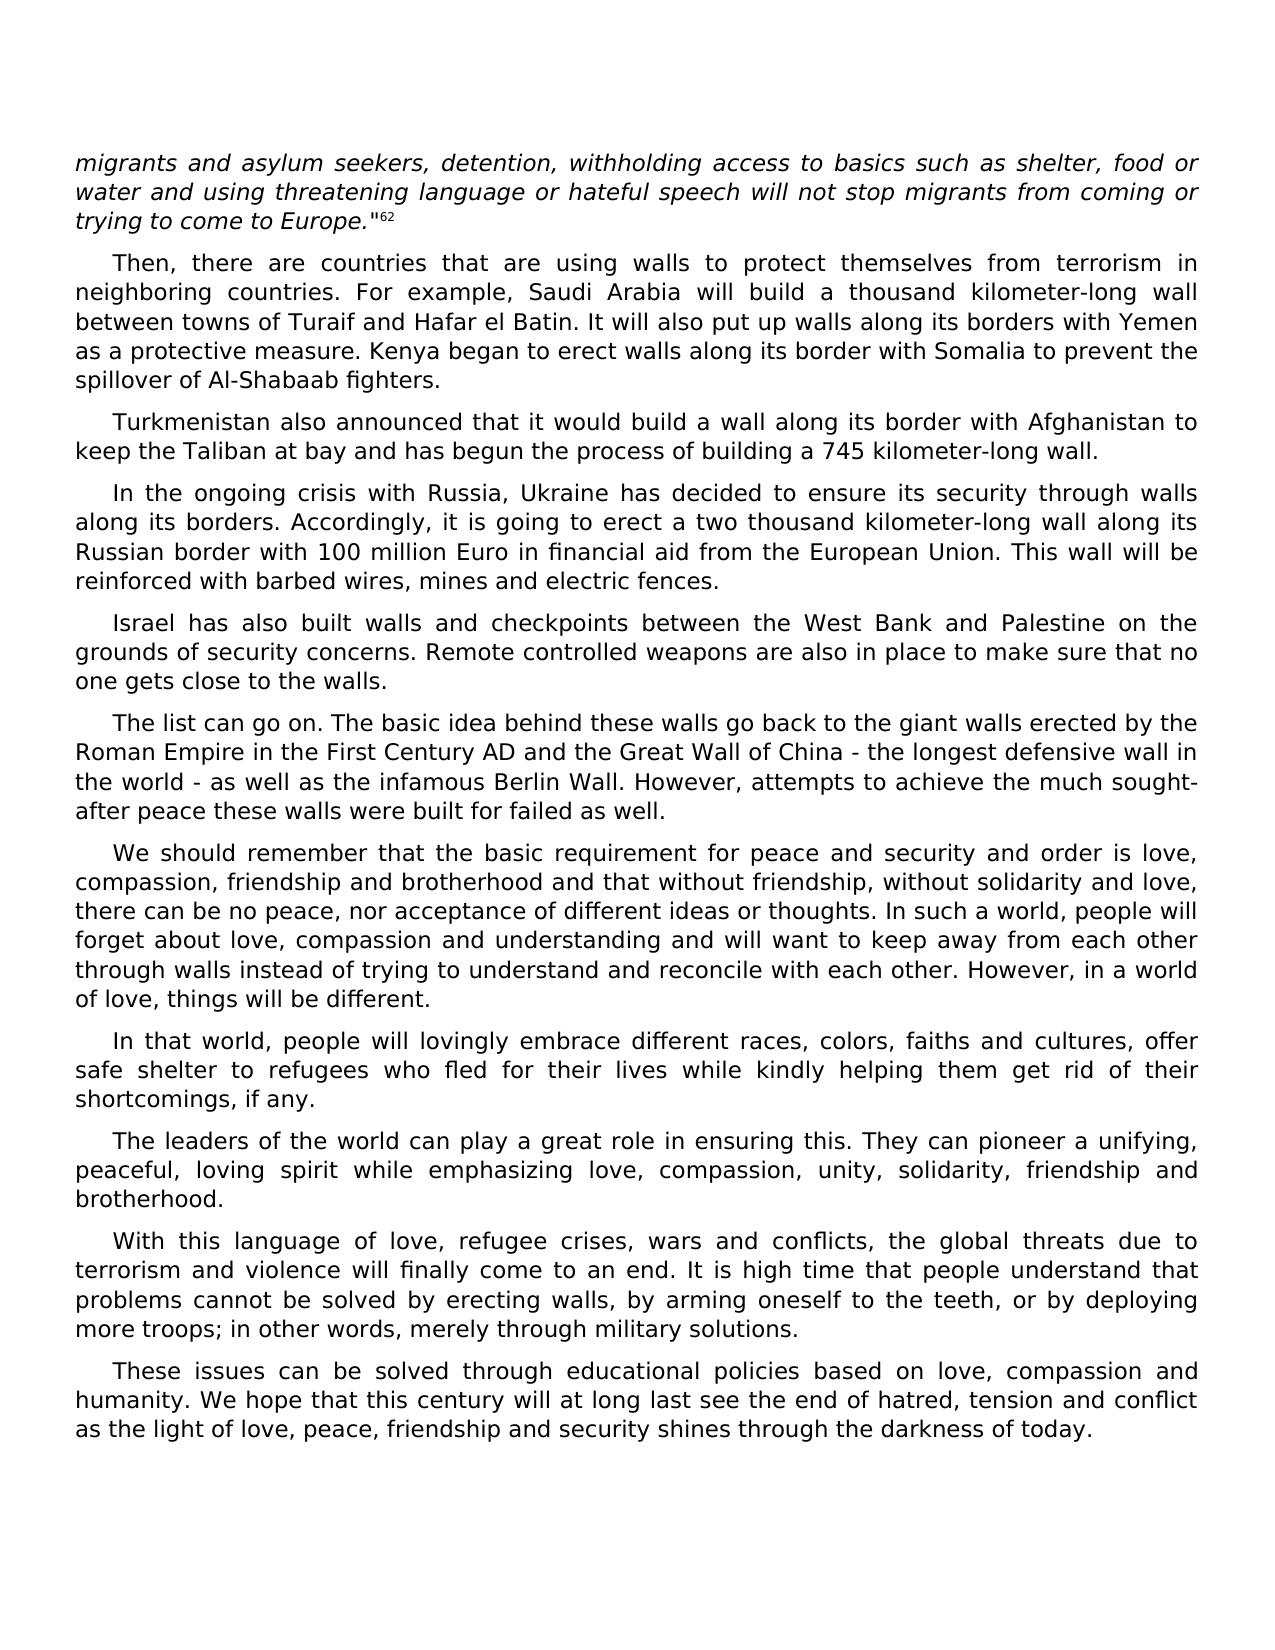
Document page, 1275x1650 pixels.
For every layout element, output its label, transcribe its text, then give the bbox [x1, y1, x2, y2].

text The list can go on. The basic idea behind these walls go back to the giant walls erected by the Roman Empire in the First Century AD and the Great Wall of China - the longest defensive wall in the world - as well as the infamous Berlin Wall. However, attempts to achieve the much sought-after peace these walls were built for failed as well. [75, 710, 1200, 824]
text Israel has also built walls and checkpoints between the West Bank and Palestine on the grounds of security concerns. Remote controlled weapons are also in place to make sure that no one gets close to the walls. [75, 610, 1200, 695]
text We should remember that the basic requirement for peace and security and order is love, compassion, friendship and brotherhood and that without friendship, without solidarity and love, there can be no peace, nor acceptance of different ideas or thoughts. In such a world, people will forget about love, compassion and understanding and will want to keep away from each other through walls instead of trying to understand and reconcile with each other. However, in a world of love, things will be different. [75, 840, 1200, 1013]
text The leaders of the world can play a great role in ensuring this. They can pioneer a unifying, peaceful, loving spirit while emphasizing love, compassion, unity, solidarity, friendship and brotherhood. [75, 1128, 1200, 1213]
text Then, there are countries that are using walls to protect themselves from terrorism in neighboring countries. For example, Saudi Arabia will build a thousand kilometer-long wall between towns of Turaif and Hafar el Batin. It will also put up walls along its borders with Yemen as a protective measure. Kenya began to erect walls along its border with Somalia to prevent the spillover of Al-Shabaab fighters. [75, 250, 1200, 394]
text Turkmenistan also announced that it would build a wall along its border with Afghanistan to keep the Taliban at bay and has begun the process of building a 745 kilometer-long wall. [75, 409, 1200, 465]
text These issues can be solved through educational policies based on love, compassion and humanity. We hope that this century will at long last see the end of hatred, tension and conflict as the light of love, peace, friendship and security shines through the darkness of today. [75, 1358, 1200, 1443]
text migrants and asylum seekers, detention, withholding access to basics such as shelter, food or water and using threatening language or hateful speech will not stop migrants from coming or trying to come to Europe."62 [75, 150, 1200, 235]
text In that world, people will lovingly embrace different races, colors, faiths and cultures, offer safe shelter to refugees who fled for their lives while kindly helping them get rid of their shortcomings, if any. [75, 1028, 1200, 1113]
text In the ongoing crisis with Russia, Ukraine has decided to ensure its security through walls along its borders. Accordingly, it is going to erect a two thousand kilometer-long wall along its Russian border with 100 million Euro in financial aid from the European Union. This wall will be reinforced with barbed wires, mines and electric fences. [75, 480, 1200, 595]
text With this language of love, refugee crises, wars and conflicts, the global threats due to terrorism and violence will finally come to an end. It is high time that people understand that problems cannot be solved by erecting walls, by arming oneself to the teeth, or by deploying more troops; in other words, merely through military solutions. [75, 1228, 1200, 1343]
